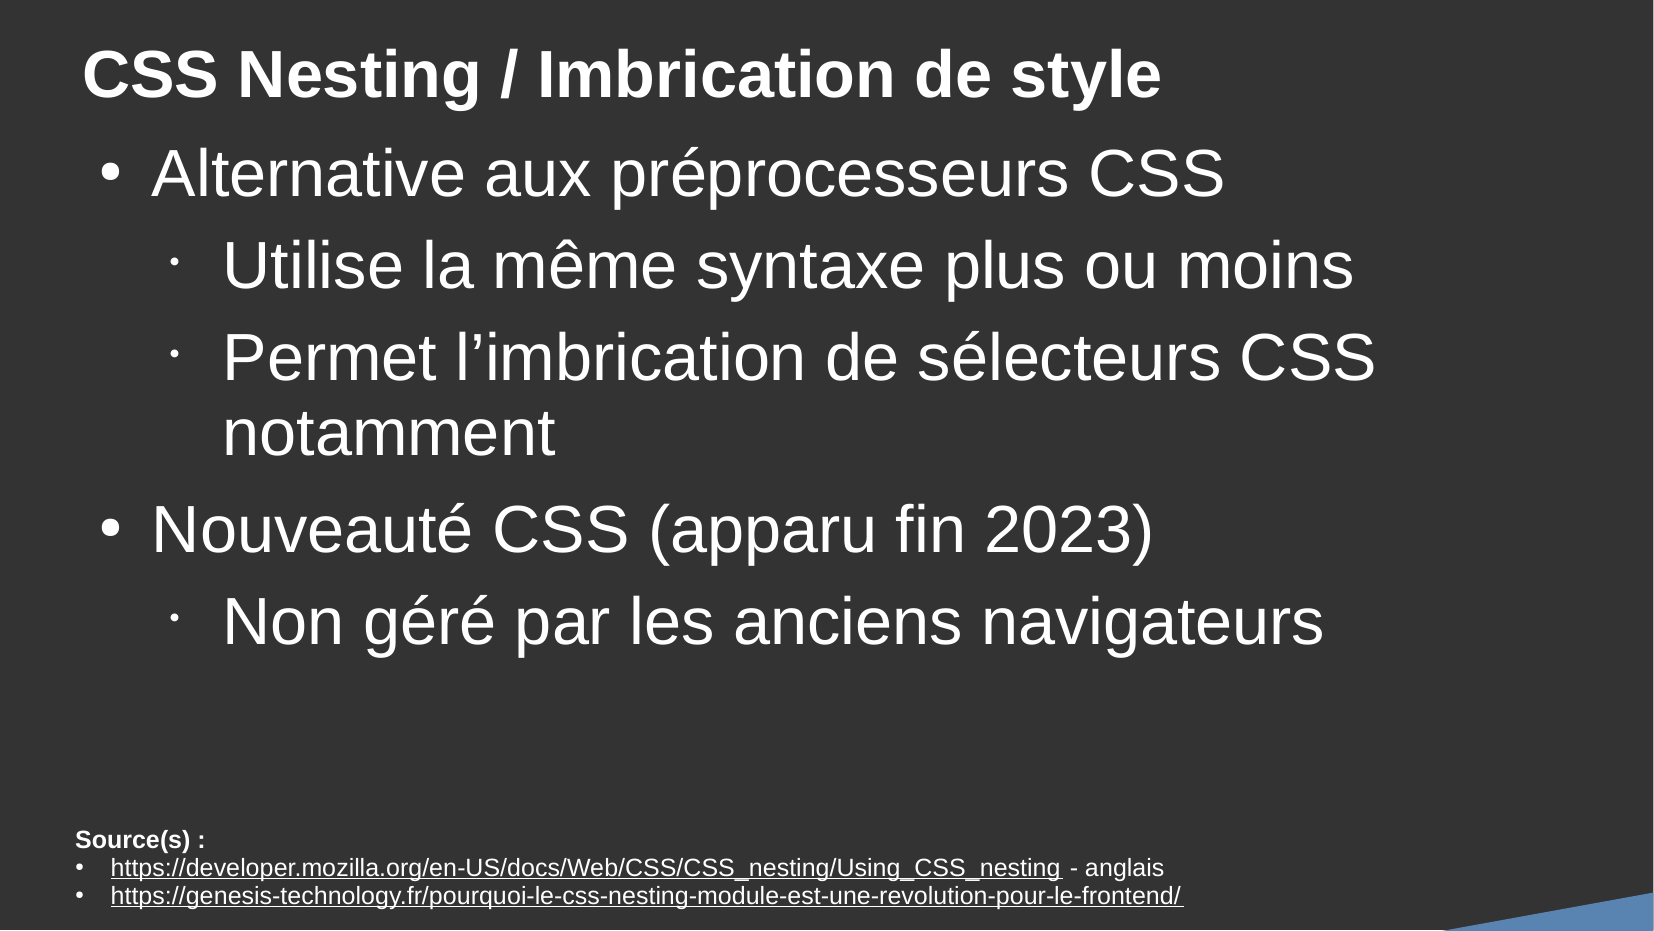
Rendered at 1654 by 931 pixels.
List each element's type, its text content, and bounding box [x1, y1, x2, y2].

text_box [1441, 892, 1654, 931]
title CSS Nesting / Imbrication de style [82, 37, 1571, 114]
list Alternative aux préprocesseurs CSS Utilise la même syntaxe plus ou moins Permet l’imbrication de sélecteurs CSS notamment Nouveauté CSS (apparu fin 2023) Non géré par les anciens navigateurs [80, 135, 1620, 798]
text_box Source(s) : https://developer.mozilla.org/en-US/docs/Web/CSS/CSS_nesting/Using_CSS_nesting - anglais https://genesis-technology.fr/pourquoi-le-css-nesting-module-est-une-revolution-pour-le-frontend/ [60, 803, 1546, 917]
